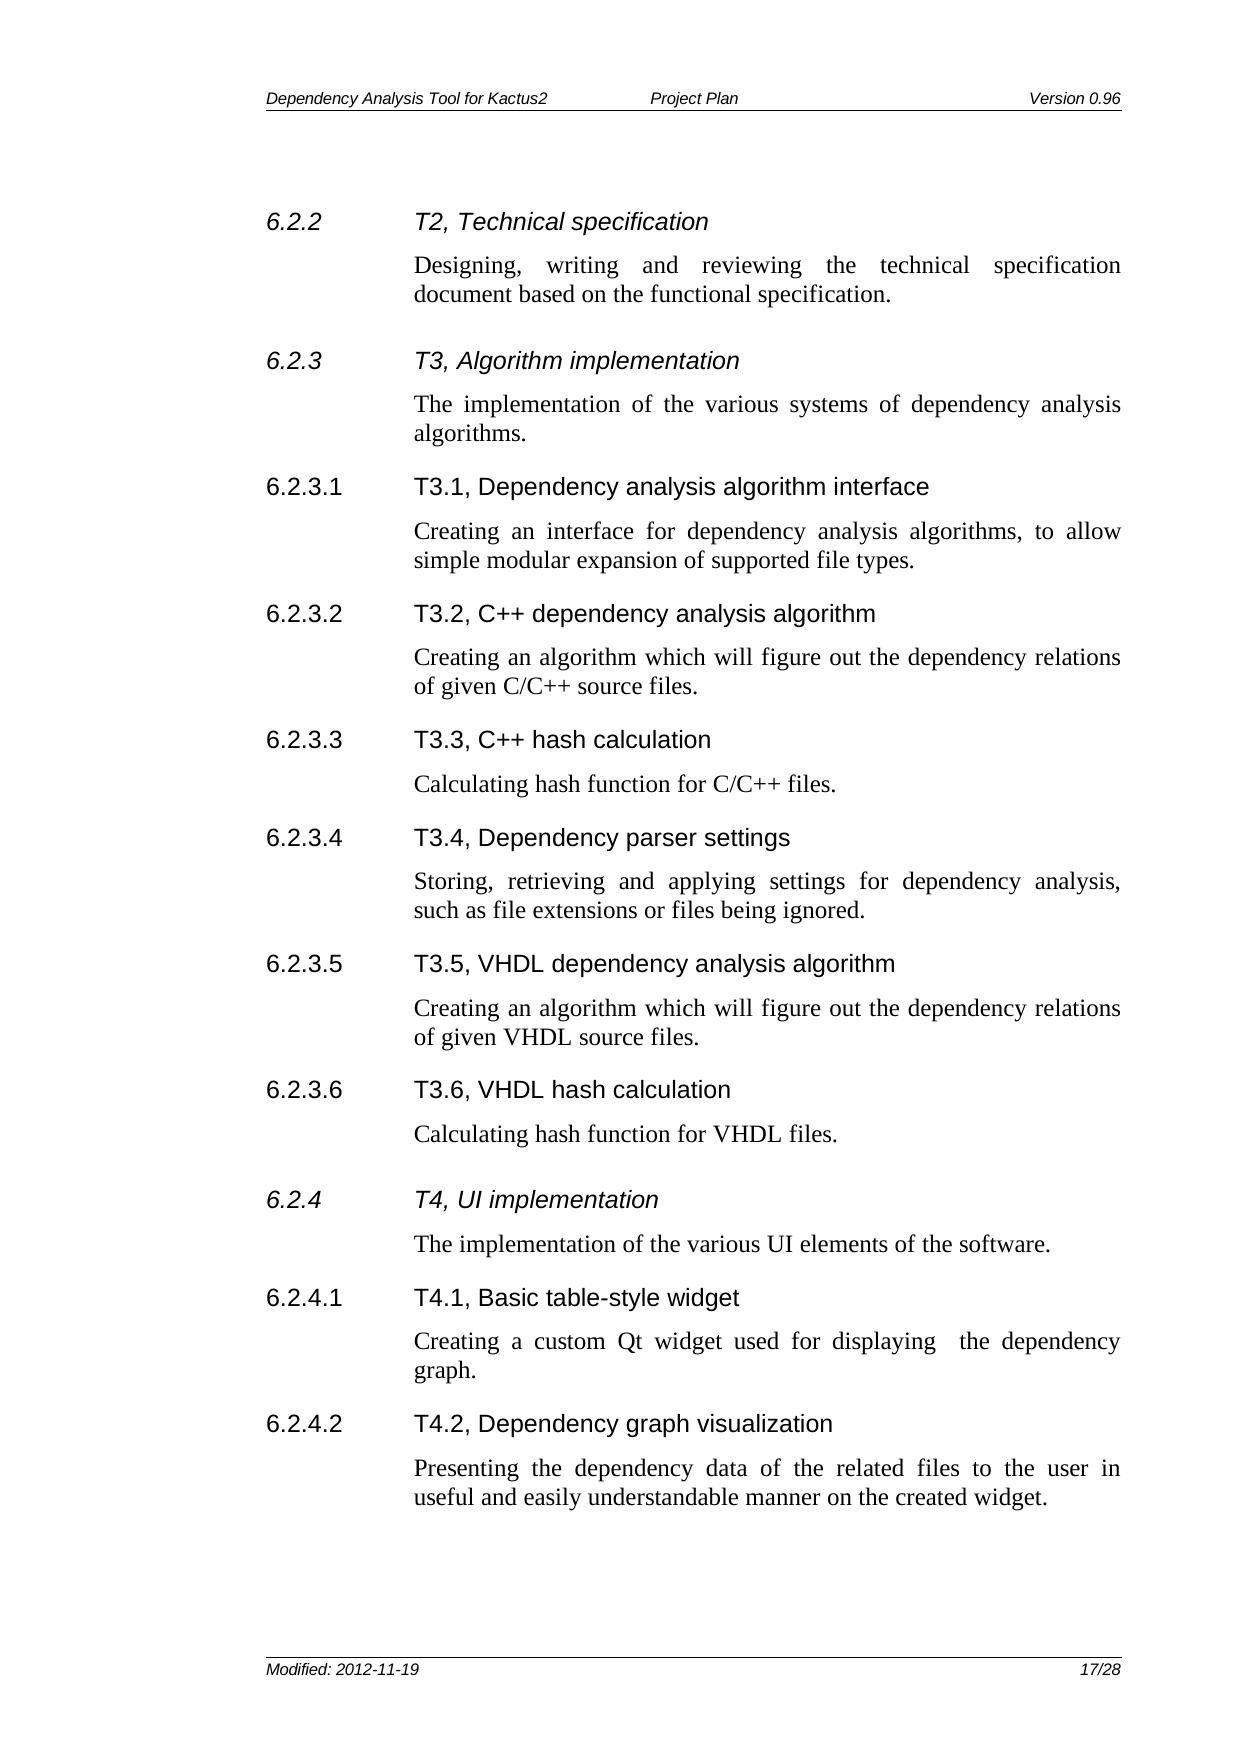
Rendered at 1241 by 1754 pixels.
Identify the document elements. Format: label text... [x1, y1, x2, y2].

text The implementation of the various UI elements of the software. [413, 1229, 1122, 1258]
subtitle T4, UI implementation [266, 1185, 1122, 1214]
text Creating an interface for dependency analysis algorithms, to allow simple modular expansion of supported file types. [413, 516, 1122, 574]
subtitle T3.3, C++ hash calculation [266, 725, 1122, 754]
subtitle T3, Algorithm implementation [266, 346, 1122, 375]
text The implementation of the various systems of dependency analysis algorithms. [413, 389, 1122, 447]
text Designing, writing and reviewing the technical specification document based on the functional specification. [413, 250, 1122, 308]
text Creating an algorithm which will figure out the dependency relations of given VHDL source files. [413, 992, 1122, 1051]
subtitle T3.6, VHDL hash calculation [266, 1075, 1122, 1104]
text Calculating hash function for C/C++ files. [413, 769, 1122, 798]
subtitle T3.4, Dependency parser settings [266, 822, 1122, 852]
text Creating an algorithm which will figure out the dependency relations of given C/C++ source files. [413, 642, 1122, 700]
text Storing, retrieving and applying settings for dependency analysis, such as file extensions or files being ignored. [413, 866, 1122, 924]
text Calculating hash function for VHDL files. [413, 1119, 1122, 1148]
text Creating a custom Qt widget used for displaying the dependency graph. [413, 1326, 1122, 1384]
subtitle T3.1, Dependency analysis algorithm interface [266, 472, 1122, 501]
subtitle T3.5, VHDL dependency analysis algorithm [266, 949, 1122, 978]
subtitle T4.2, Dependency graph visualization [266, 1409, 1122, 1438]
subtitle T2, Technical specification [266, 207, 1122, 236]
subtitle T3.2, C++ dependency analysis algorithm [266, 599, 1122, 628]
text Presenting the dependency data of the related files to the user in useful and easily understandable manner on the created widget. [413, 1453, 1122, 1511]
subtitle T4.1, Basic table-style widget [266, 1283, 1122, 1312]
